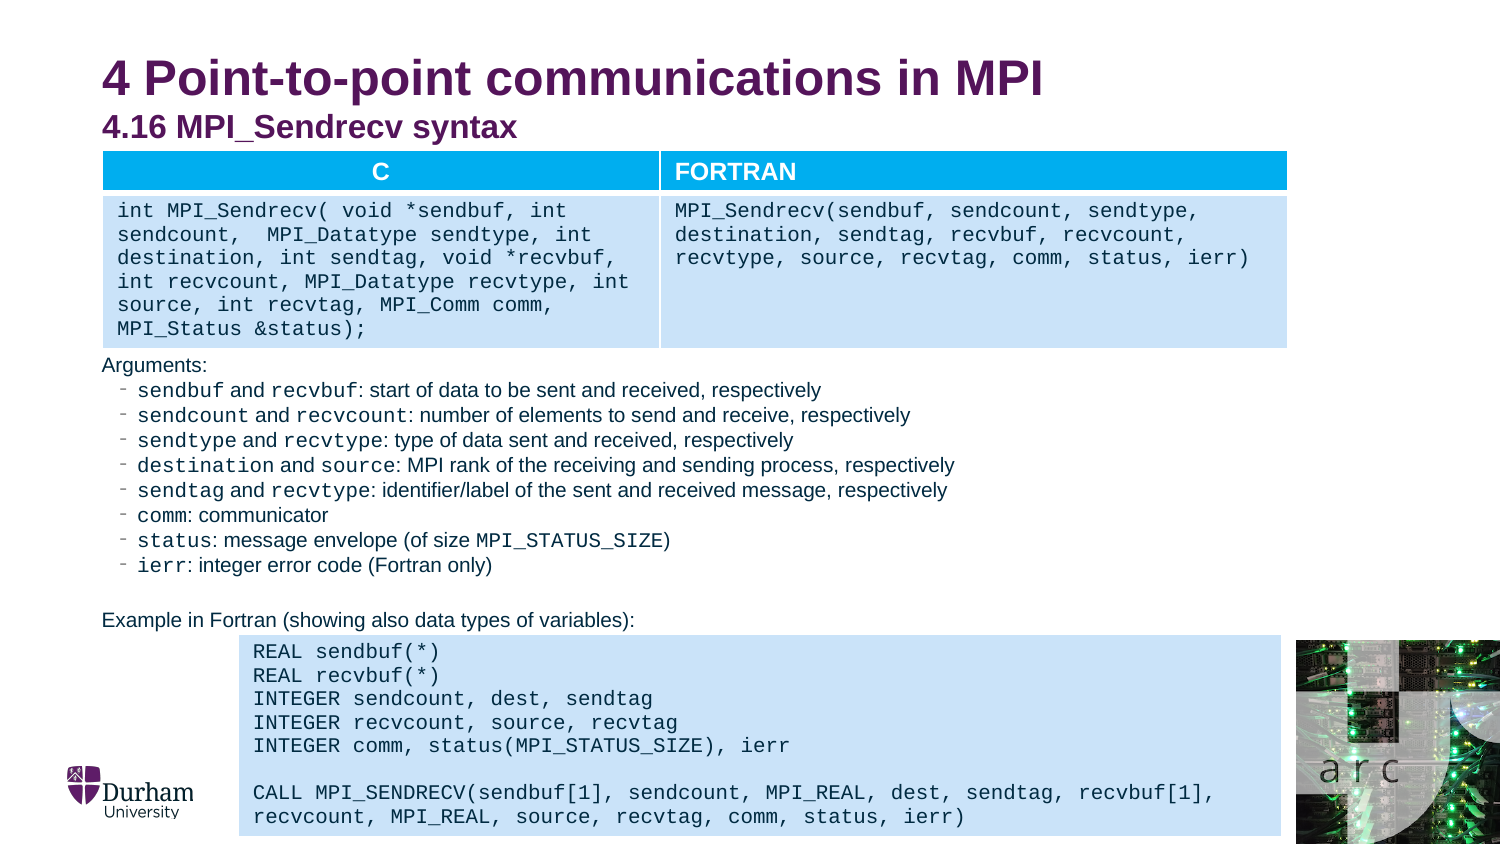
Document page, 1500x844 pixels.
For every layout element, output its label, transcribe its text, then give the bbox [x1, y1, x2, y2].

table_cell MPI_Sendrecv(sendbuf, sendcount, sendtype, destination, sendtag, recvbuf, recvcount, recvtype, source, recvtag, comm, status, ierr) [661, 196, 1287, 348]
table_header FORTRAN [661, 151, 1287, 190]
table_header REAL sendbuf(*) REAL recvbuf(*) INTEGER sendcount, dest, sendtag INTEGER recvcount, source, recvtag INTEGER comm, status(MPI_STATUS_SIZE), ierr CALL MPI_SENDRECV(sendbuf[1], sendcount, MPI_REAL, dest, sendtag, recvbuf[1], recvcount, MPI_REAL, source, recvtag, comm, status, ierr) [239, 635, 1281, 836]
picture [67, 766, 193, 819]
picture [1296, 640, 1500, 844]
table_cell int MPI_Sendrecv( void *sendbuf, int sendcount, MPI_Datatype sendtype, int destination, int sendtag, void *recvbuf, int recvcount, MPI_Datatype recvtype, int source, int recvtag, MPI_Comm comm, MPI_Status &status); [103, 196, 659, 348]
list Arguments: sendbuf and recvbuf: start of data to be sent and received, respectively sendcount and recvcount: number of elements to send and receive, respectively sendtype and recvtype: type of data sent and received, respectively destination and source: MPI rank of the receiving and sending process, respectively sendtag and recvtype: identifier/label of the sent and received message, respectively comm: communicator status: message envelope (of size MPI_STATUS_SIZE) ierr: integer error code (Fortran only) Example in Fortran (showing also data types of variables): [101, 354, 1215, 633]
title 4 Point-to-point communications in MPI 4.16 MPI_Sendrecv syntax [101, 45, 1399, 150]
table_header C [103, 151, 659, 190]
